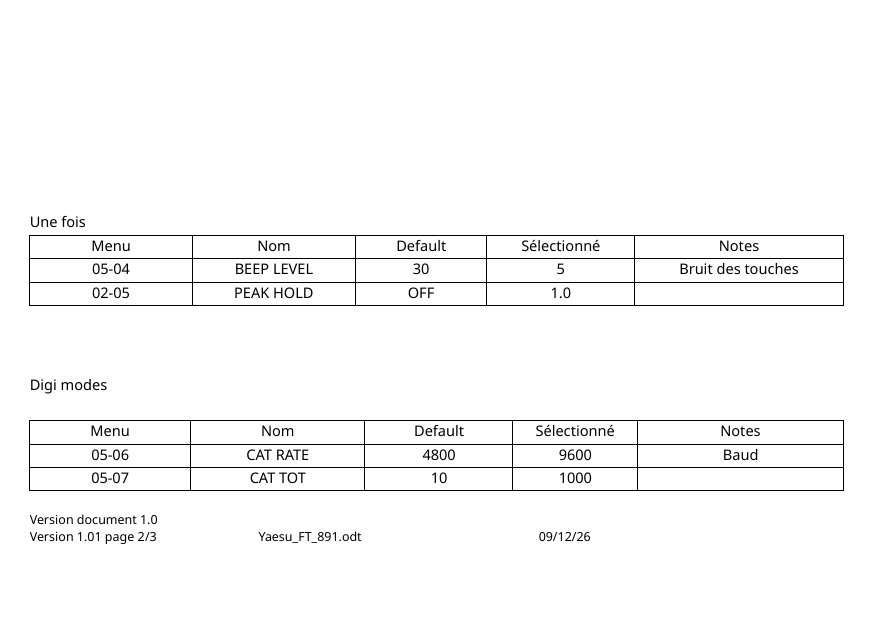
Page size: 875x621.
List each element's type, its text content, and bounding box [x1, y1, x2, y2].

table_cell Bruit des touches [635, 259, 843, 282]
table_cell 9600 [513, 445, 637, 467]
table_cell OFF [356, 283, 486, 305]
table_header Default [356, 236, 486, 258]
table_cell CAT TOT [191, 468, 364, 490]
table_header Nom [191, 421, 364, 443]
text Une fois [29, 212, 844, 232]
table_cell CAT RATE [191, 445, 364, 467]
table_header Notes [638, 421, 843, 443]
table_cell [638, 468, 843, 490]
table_header Default [365, 421, 512, 443]
table_cell 30 [356, 259, 486, 282]
table_cell 05-04 [30, 259, 192, 282]
table_cell [635, 283, 843, 305]
table_cell 05-06 [30, 445, 190, 467]
table_cell Baud [638, 445, 843, 467]
table_header Notes [635, 236, 843, 258]
table_header Nom [193, 236, 355, 258]
text Digi modes [29, 374, 844, 394]
table_cell 10 [365, 468, 512, 490]
table_cell 5 [487, 259, 634, 282]
table_cell 05-07 [30, 468, 190, 490]
table_cell 4800 [365, 445, 512, 467]
table_cell BEEP LEVEL [193, 259, 355, 282]
table_header Menu [30, 236, 192, 258]
table_header Sélectionné [513, 421, 637, 443]
table_cell PEAK HOLD [193, 283, 355, 305]
table_cell 1.0 [487, 283, 634, 305]
table_header Menu [30, 421, 190, 443]
table_cell 02-05 [30, 283, 192, 305]
table_header Sélectionné [487, 236, 634, 258]
table_cell 1000 [513, 468, 637, 490]
